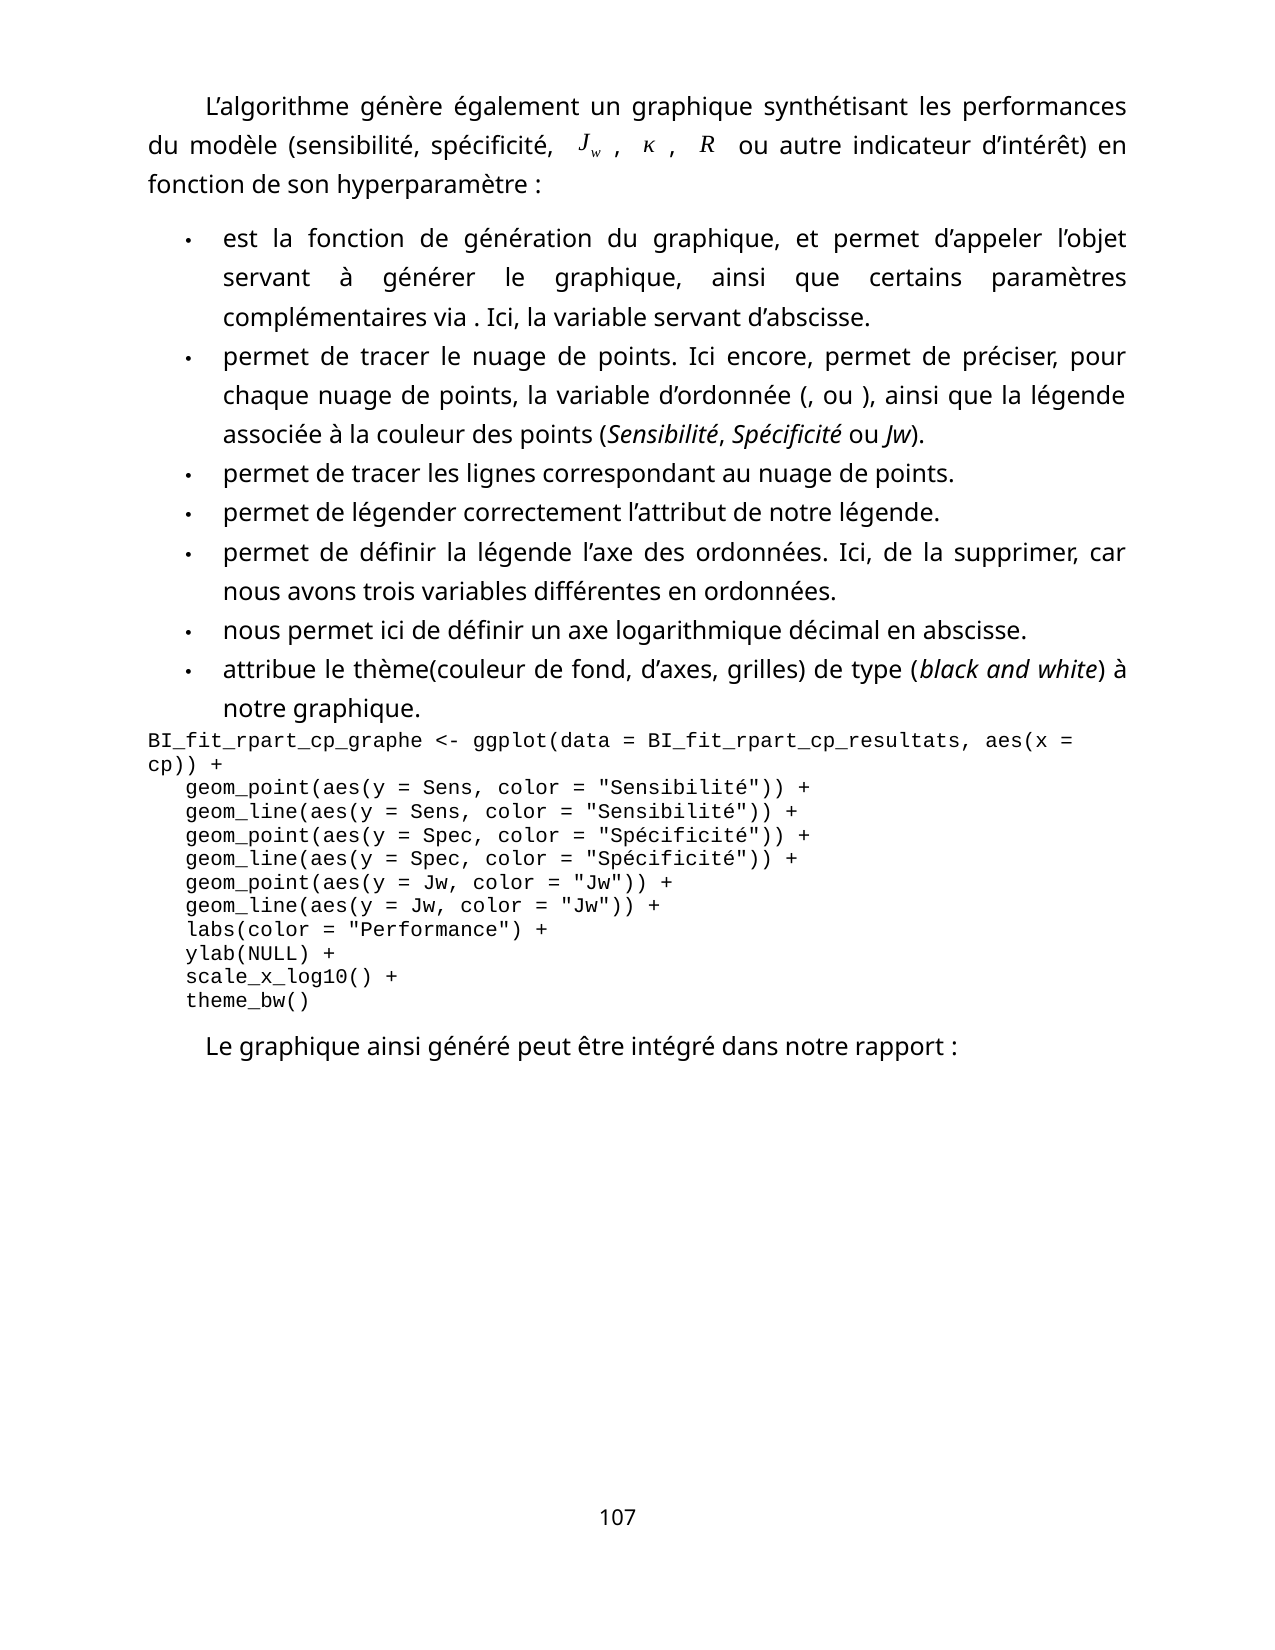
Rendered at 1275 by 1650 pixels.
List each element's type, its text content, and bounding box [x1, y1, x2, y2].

text geom_line(aes(y = Spec, color = "Spécificité")) + [148, 848, 1127, 872]
text labs(color = "Performance") + [148, 919, 1127, 943]
text geom_line(aes(y = Jw, color = "Jw")) + [148, 896, 1127, 919]
list nous permet ici de définir un axe logarithmique décimal en abscisse. [185, 612, 1127, 647]
text BI_fit_rpart_cp_graphe <- ggplot(data = BI_fit_rpart_cp_resultats, aes(x = cp)) + [148, 730, 1127, 777]
text geom_line(aes(y = Sens, color = "Sensibilité")) + [148, 801, 1127, 824]
text L’algorithme génère également un graphique synthétisant les performances du modèle (sensibilité, spécificité, , , ou autre indicateur d’intérêt) en fonction de son hyperparamètre : [148, 88, 1127, 201]
text geom_point(aes(y = Sens, color = "Sensibilité")) + [148, 777, 1127, 801]
text Le graphique ainsi généré peut être intégré dans notre rapport : [148, 1028, 1127, 1063]
text geom_point(aes(y = Jw, color = "Jw")) + [148, 872, 1127, 896]
text geom_point(aes(y = Spec, color = "Spécificité")) + [148, 824, 1127, 848]
list permet de légender correctement l’attribut de notre légende. [185, 495, 1127, 529]
text ylab(NULL) + [148, 943, 1127, 966]
list permet de définir la légende l’axe des ordonnées. Ici, de la supprimer, car nous avons trois variables différentes en ordonnées. [185, 534, 1127, 607]
list permet de tracer le nuage de points. Ici encore, permet de préciser, pour chaque nuage de points, la variable d’ordonnée (, ou ), ainsi que la légende associée à la couleur des points (Sensibilité, Spécificité ou Jw). [185, 338, 1127, 451]
list est la fonction de génération du graphique, et permet d’appeler l’objet servant à générer le graphique, ainsi que certains paramètres complémentaires via . Ici, la variable servant d’abscisse. [185, 221, 1127, 333]
text scale_x_log10() + [148, 966, 1127, 990]
text theme_bw() [148, 990, 1127, 1014]
list attribue le thème(couleur de fond, d’axes, grilles) de type (black and white) à notre graphique. [185, 652, 1127, 725]
list permet de tracer les lignes correspondant au nuage de points. [185, 456, 1127, 490]
